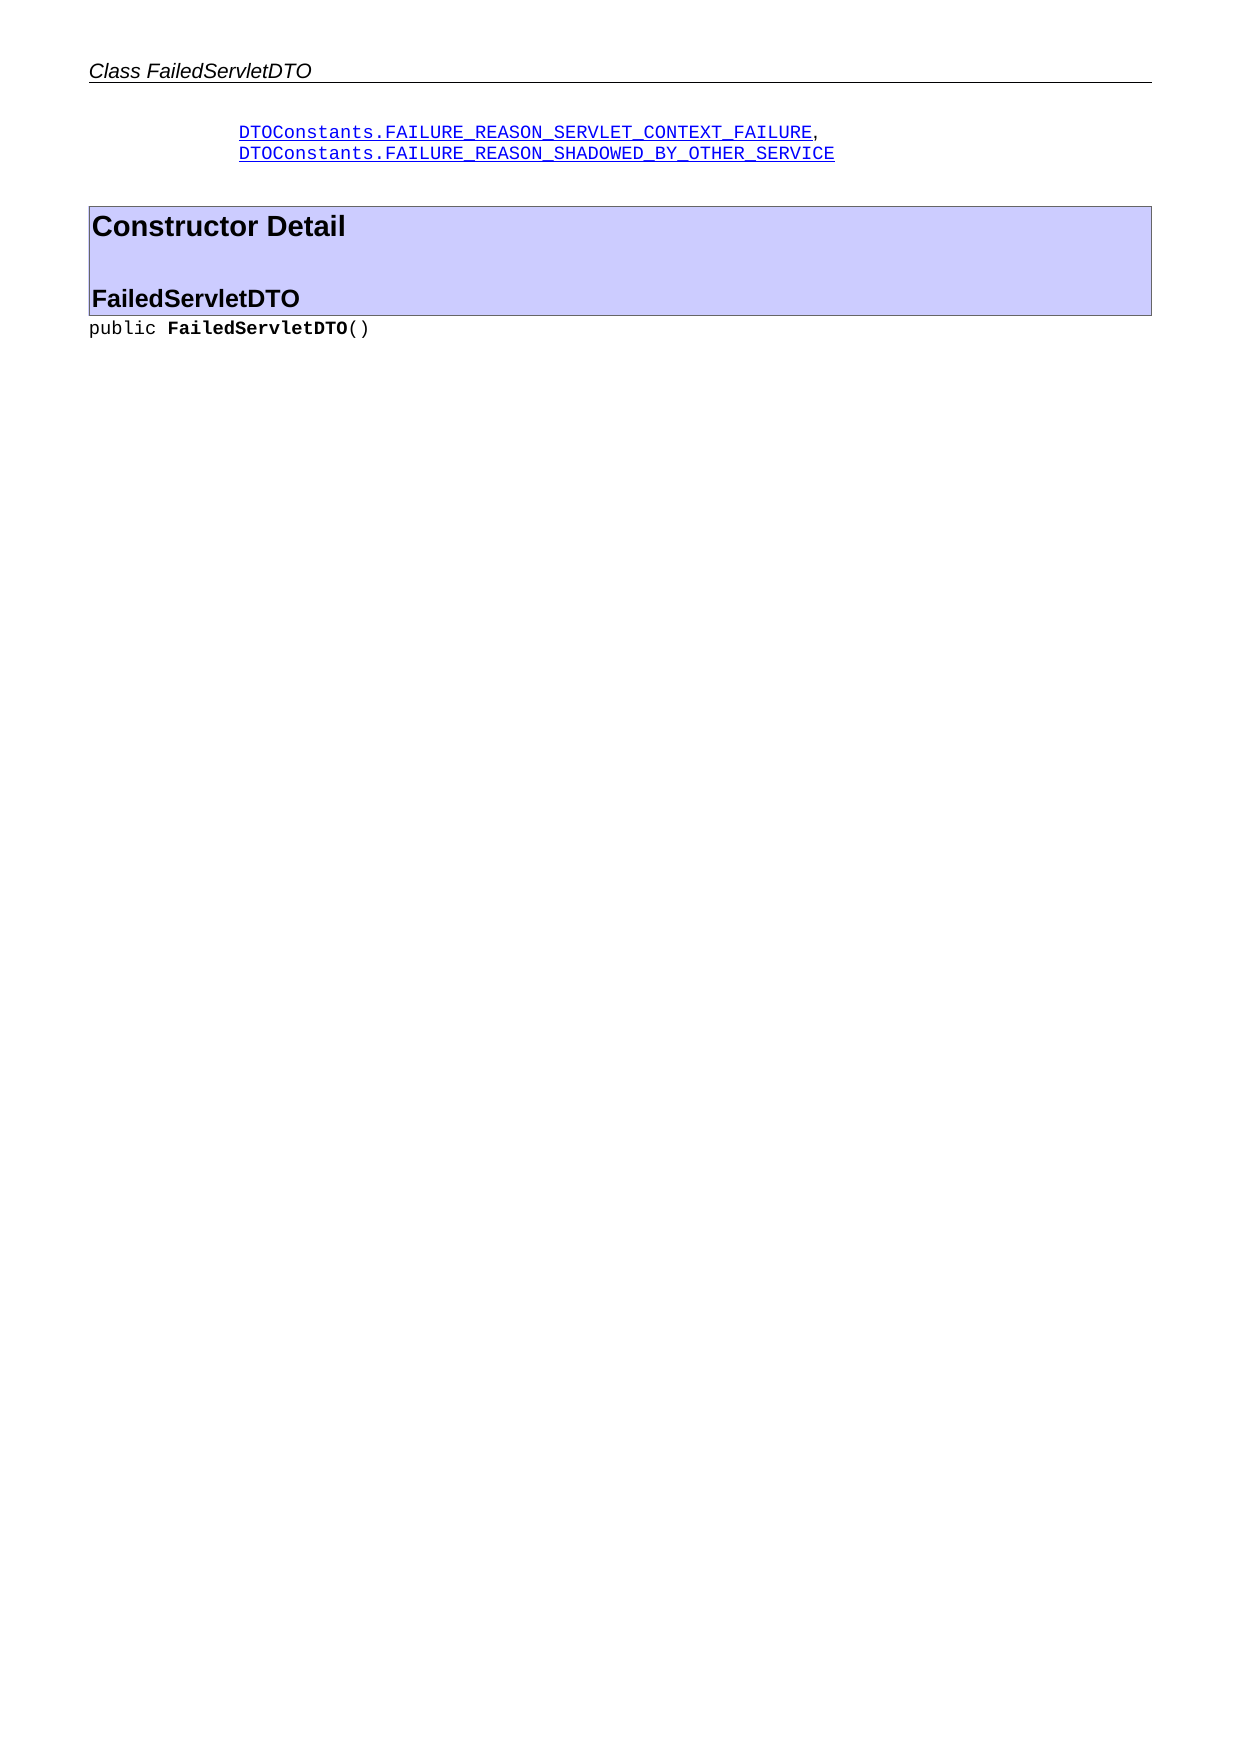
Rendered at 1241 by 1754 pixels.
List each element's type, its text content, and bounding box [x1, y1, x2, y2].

text public FailedServletDTO() [88, 319, 1152, 340]
subtitle FailedServletDTO [90, 281, 1151, 315]
subtitle Constructor Detail [90, 207, 1151, 243]
text DTOConstants.FAILURE_REASON_SERVLET_CONTEXT_FAILURE, DTOConstants.FAILURE_REASON_SHADOWED_BY_OTHER_SERVICE [238, 118, 1152, 165]
